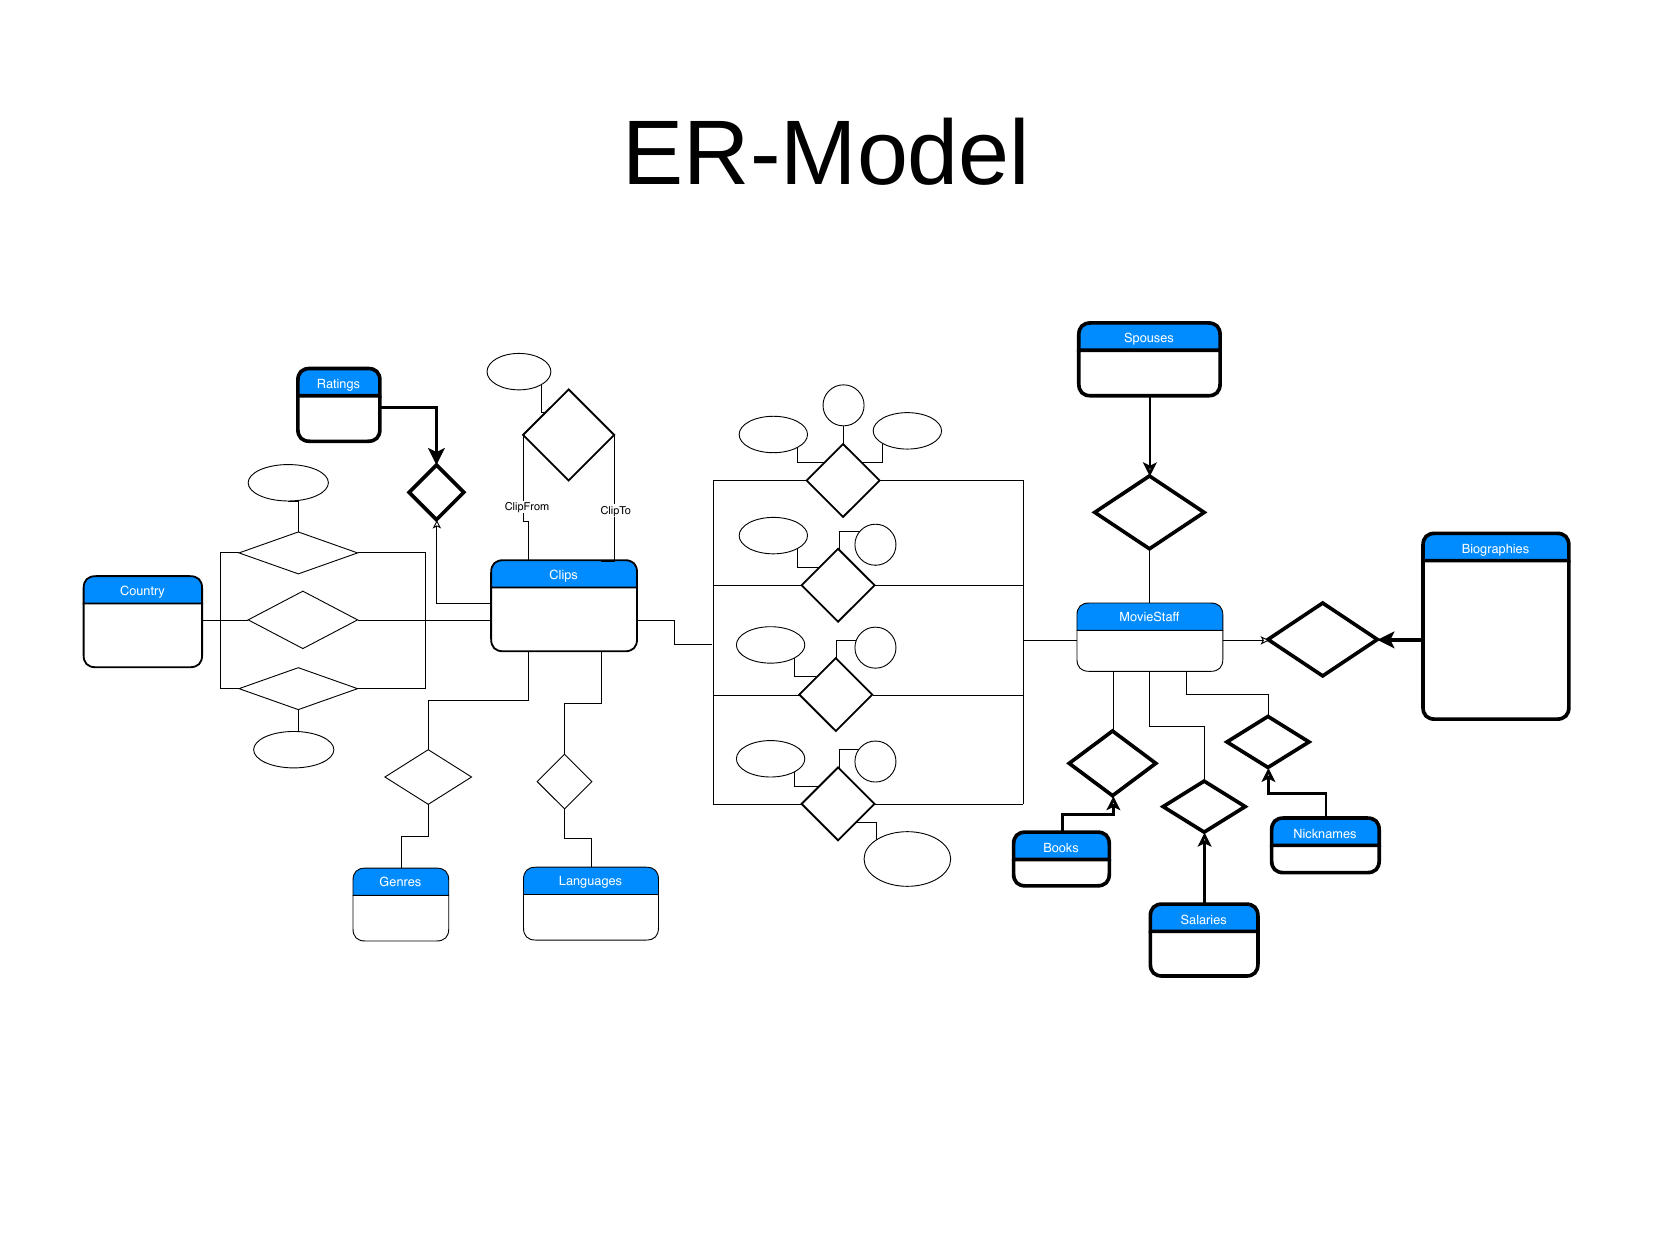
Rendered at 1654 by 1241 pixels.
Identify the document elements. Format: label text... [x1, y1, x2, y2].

title ER-Model [82, 49, 1571, 257]
picture [82, 321, 1571, 979]
